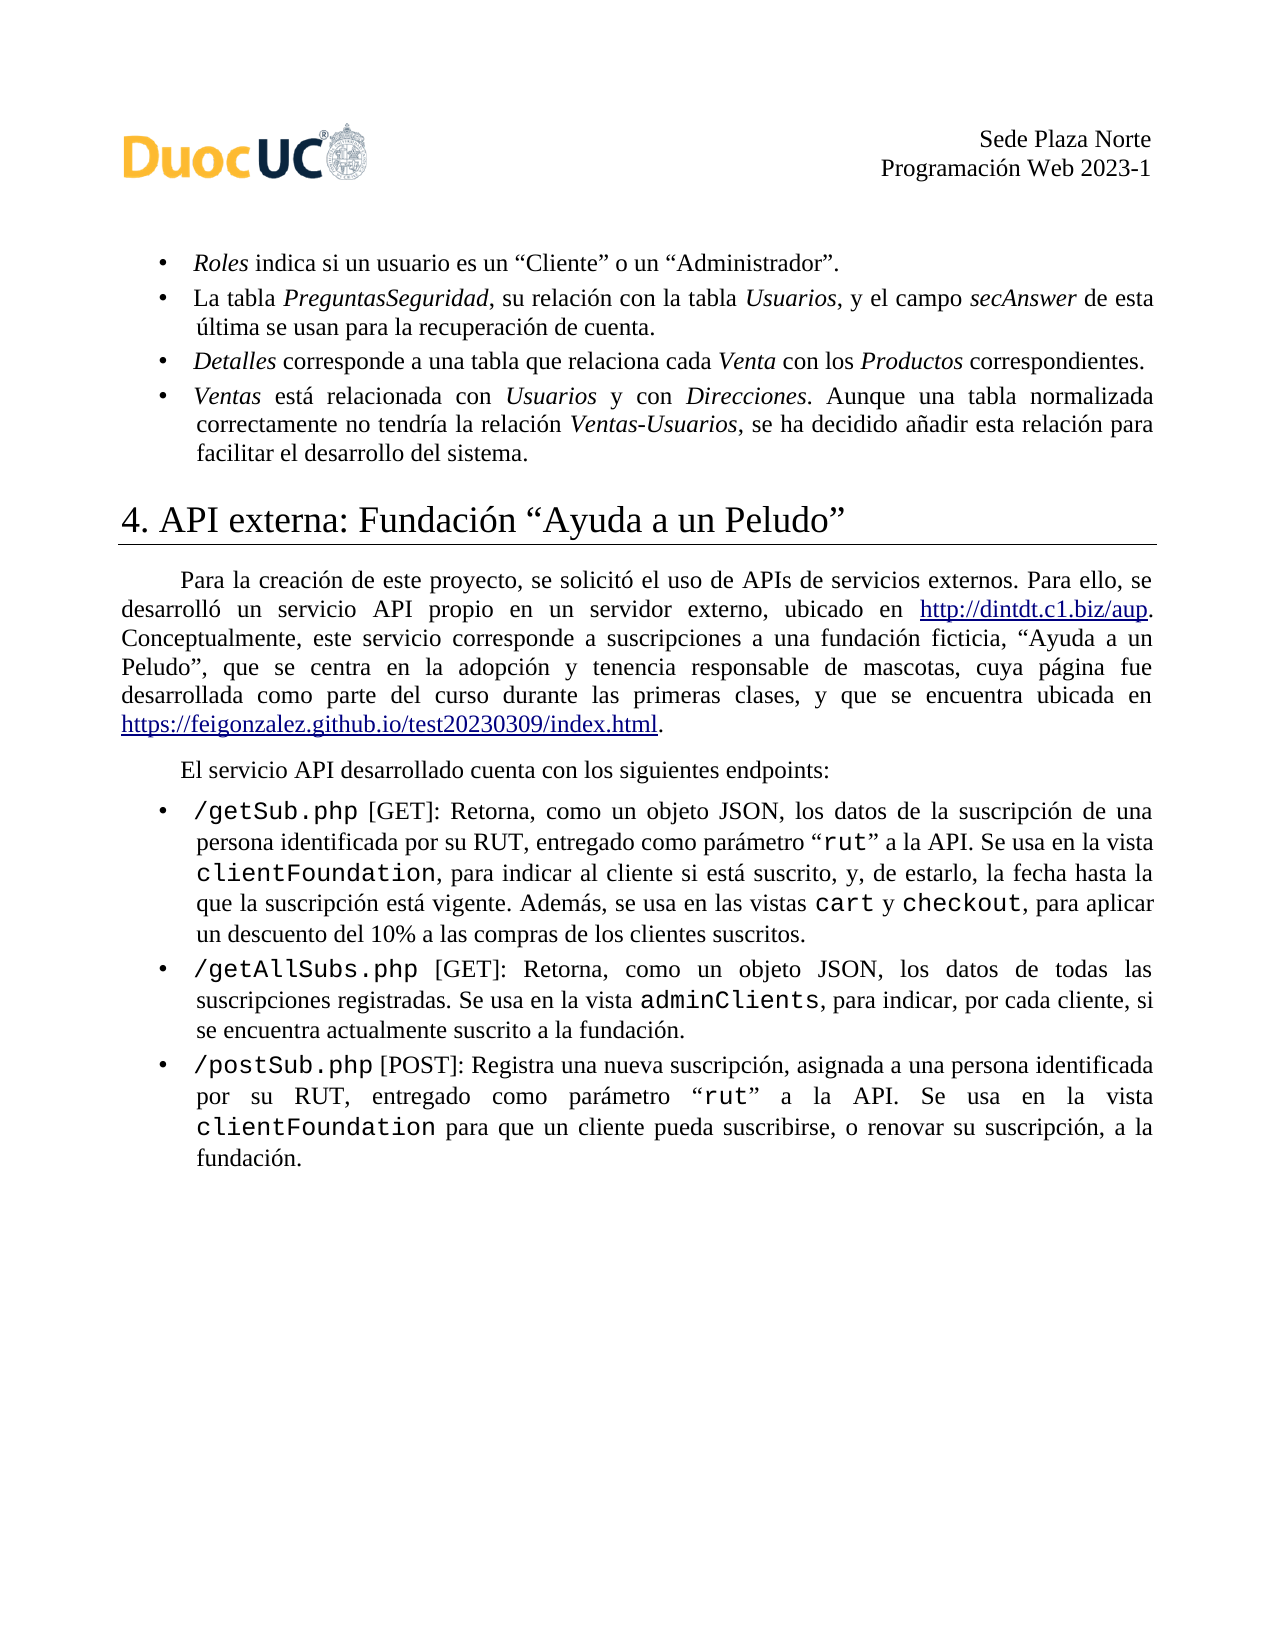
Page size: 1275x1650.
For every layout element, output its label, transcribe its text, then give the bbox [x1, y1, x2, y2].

list Ventas está relacionada con Usuarios y con Direcciones. Aunque una tabla normalizada correctamente no tendría la relación Ventas-Usuarios, se ha decidido añadir esta relación para facilitar el desarrollo del sistema. [156, 378, 1157, 470]
picture [123, 123, 367, 180]
list Roles indica si un usuario es un “Cliente” o un “Administrador”. [156, 245, 1157, 280]
list /getSub.php [GET]: Retorna, como un objeto JSON, los datos de la suscripción de una persona identificada por su RUT, entregado como parámetro “rut” a la API. Se usa en la vista clientFoundation, para indicar al cliente si está suscrito, y, de estarlo, la fecha hasta la que la suscripción está vigente. Además, se usa en las vistas cart y checkout, para aplicar un descuento del 10% a las compras de los clientes suscritos. [156, 793, 1157, 951]
list /getAllSubs.php [GET]: Retorna, como un objeto JSON, los datos de todas las suscripciones registradas. Se usa en la vista adminClients, para indicar, por cada cliente, si se encuentra actualmente suscrito a la fundación. [156, 951, 1157, 1047]
text El servicio API desarrollado cuenta con los siguientes endpoints: [118, 753, 1157, 787]
list La tabla PreguntasSeguridad, su relación con la tabla Usuarios, y el campo secAnswer de esta última se usan para la recuperación de cuenta. [156, 280, 1157, 343]
list /postSub.php [POST]: Registra una nueva suscripción, asignada a una persona identificada por su RUT, entregado como parámetro “rut” a la API. Se usa en la vista clientFoundation para que un cliente pueda suscribirse, o renovar su suscripción, a la fundación. [156, 1047, 1157, 1174]
list Detalles corresponde a una tabla que relaciona cada Venta con los Productos correspondientes. [156, 343, 1157, 378]
text Para la creación de este proyecto, se solicitó el uso de APIs de servicios externos. Para ello, se desarrolló un servicio API propio en un servidor externo, ubicado en http://dintdt.c1.biz/aup. Conceptualmente, este servicio corresponde a suscripciones a una fundación ficticia, “Ayuda a un Peludo”, que se centra en la adopción y tenencia responsable de mascotas, cuya página fue desarrollada como parte del curso durante las primeras clases, y que se encuentra ubicada en https://feigonzalez.github.io/test20230309/index.html. [118, 562, 1157, 741]
subtitle 4. API externa: Fundación “Ayuda a un Peludo” [118, 495, 1157, 544]
